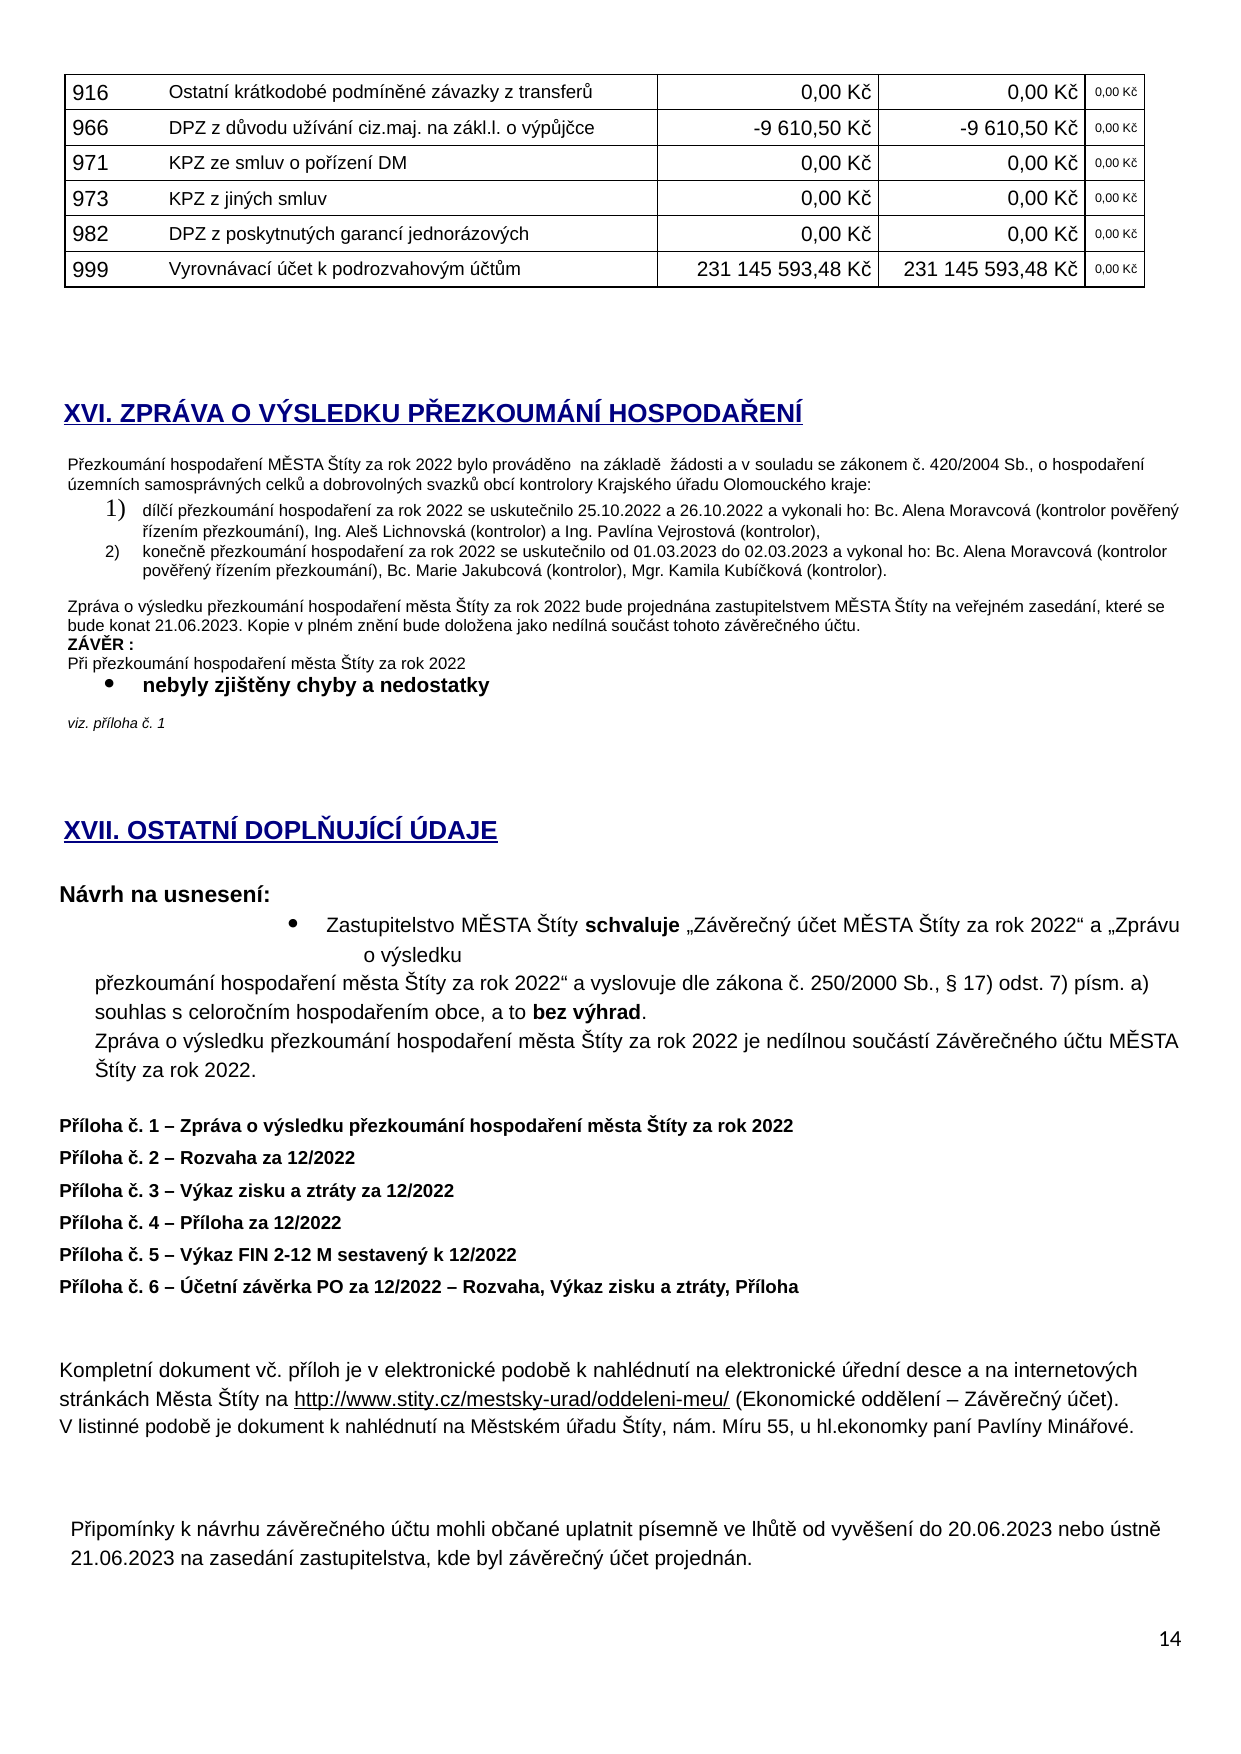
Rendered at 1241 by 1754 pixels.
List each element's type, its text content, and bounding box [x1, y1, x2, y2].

text XVII. OSTATNÍ DOPLŇUJÍCÍ ÚDAJE [63, 815, 1177, 845]
table_cell -9 610,50 Kč [658, 110, 878, 144]
text Kompletní dokument vč. příloh je v elektronické podobě k nahlédnutí na elektronické úřední desce a na internetových stránkách Města Štíty na http://www.stity.cz/mestsky-urad/oddeleni-meu/ (Ekonomické oddělení – Závěrečný účet). [59, 1358, 1181, 1411]
table_cell 0,00 Kč [1086, 110, 1144, 144]
text přezkoumání hospodaření města Štíty za rok 2022“ a vyslovuje dle zákona č. 250/2000 Sb., § 17) odst. 7) písm. a) [94, 971, 1181, 995]
text Zpráva o výsledku přezkoumání hospodaření města Štíty za rok 2022 je nedílnou součástí Závěrečného účtu MĚSTA Štíty za rok 2022. [94, 1029, 1181, 1081]
table_cell 982 [66, 216, 161, 251]
table_cell 0,00 Kč [658, 75, 878, 109]
table_cell DPZ z důvodu užívání ciz.maj. na zákl.l. o výpůjčce [161, 110, 657, 144]
table_cell DPZ z poskytnutých garancí jednorázových [161, 216, 657, 251]
table_cell [59, 1480, 1240, 1517]
table_cell 0,00 Kč [879, 216, 1084, 251]
text Příloha č. 1 – Zpráva o výsledku přezkoumání hospodaření města Štíty za rok 2022 [59, 1115, 1181, 1136]
table_cell 971 [66, 146, 161, 180]
table_cell Připomínky k návrhu závěrečného účtu mohli občané uplatnit písemně ve lhůtě od vyvěšení do 20.06.2023 nebo ústně 21.06.2023 na zasedání zastupitelstva, kde byl závěrečný účet projednán. [59, 1517, 1240, 1602]
table_cell 0,00 Kč [658, 146, 878, 180]
table_cell 0,00 Kč [879, 181, 1084, 215]
table_cell 973 [66, 181, 161, 215]
text Příloha č. 5 – Výkaz FIN 2-12 M sestavený k 12/2022 [59, 1244, 1181, 1266]
table_cell 0,00 Kč [879, 75, 1084, 109]
text V listinné podobě je dokument k nahlédnutí na Městském úřadu Štíty, nám. Míru 55, u hl.ekonomky paní Pavlíny Minářové. [59, 1415, 1181, 1438]
table_cell 0,00 Kč [1086, 216, 1144, 251]
text Příloha č. 2 – Rozvaha za 12/2022 [59, 1147, 1181, 1169]
table_cell Ostatní krátkodobé podmíněné závazky z transferů [161, 75, 657, 109]
table_cell 0,00 Kč [1086, 252, 1144, 286]
text Návrh na usnesení: [59, 881, 1181, 907]
table_cell 231 145 593,48 Kč [879, 252, 1084, 286]
table_cell 231 145 593,48 Kč [658, 252, 878, 286]
table_cell 0,00 Kč [1086, 181, 1144, 215]
table_cell 999 [66, 252, 161, 286]
table_cell 0,00 Kč [879, 146, 1084, 180]
table_cell 966 [66, 110, 161, 144]
table_cell KPZ ze smluv o pořízení DM [161, 146, 657, 180]
table_cell KPZ z jiných smluv [161, 181, 657, 215]
table_header Přezkoumání hospodaření MĚSTA Štíty za rok 2022 bylo prováděno na základě žádosti a v souladu se zákonem č. 420/2004 Sb., o hospodaření územních samosprávných celků a dobrovolných svazků obcí kontrolory Krajského úřadu Olomouckého kraje: dílčí přezkoumání hospodaření za rok 2022 se uskutečnilo 25.10.2022 a 26.10.2022 a vykonali ho: Bc. Alena Moravcová (kontrolor pověřený řízením přezkoumání), Ing. Aleš Lichnovská (kontrolor) a Ing. Pavlína Vejrostová (kontrolor), konečně přezkoumání hospodaření za rok 2022 se uskutečnilo od 01.03.2023 do 02.03.2023 a vykonal ho: Bc. Alena Moravcová (kontrolor pověřený řízením přezkoumání), Bc. Marie Jakubcová (kontrolor), Mgr. Kamila Kubíčková (kontrolor). Zpráva o výsledku přezkoumání hospodaření města Štíty za rok 2022 bude projednána zastupitelstvem MĚSTA Štíty na veřejném zasedání, které se bude konat 21.06.2023. Kopie v plném znění bude doložena jako nedílná součást tohoto závěrečného účtu. ZÁVĚR : Při přezkoumání hospodaření města Štíty za rok 2022 nebyly zjištěny chyby a nedostatky viz. příloha č. 1 [63, 432, 1185, 786]
table_cell 916 [66, 75, 161, 109]
text souhlas s celoročním hospodařením obce, a to bez výhrad. [94, 1000, 1181, 1024]
table_cell 0,00 Kč [658, 181, 878, 215]
table_cell Vyrovnávací účet k podrozvahovým účtům [161, 252, 657, 286]
text Příloha č. 4 – Příloha za 12/2022 [59, 1212, 1181, 1233]
list Zastupitelstvo MĚSTA Štíty schvaluje „Závěrečný účet MĚSTA Štíty za rok 2022“ a „Zprávu o výsledku [288, 913, 1181, 966]
table_header [59, 1443, 1240, 1479]
text Příloha č. 3 – Výkaz zisku a ztráty za 12/2022 [59, 1179, 1181, 1201]
text XVI. ZPRÁVA O VÝSLEDKU PŘEZKOUMÁNÍ HOSPODAŘENÍ [63, 398, 1177, 428]
table_cell 0,00 Kč [1086, 146, 1144, 180]
table_cell -9 610,50 Kč [879, 110, 1084, 144]
table_cell 0,00 Kč [1086, 75, 1144, 109]
text Příloha č. 6 – Účetní závěrka PO za 12/2022 – Rozvaha, Výkaz zisku a ztráty, Příloha [59, 1276, 1181, 1298]
table_cell 0,00 Kč [658, 216, 878, 251]
